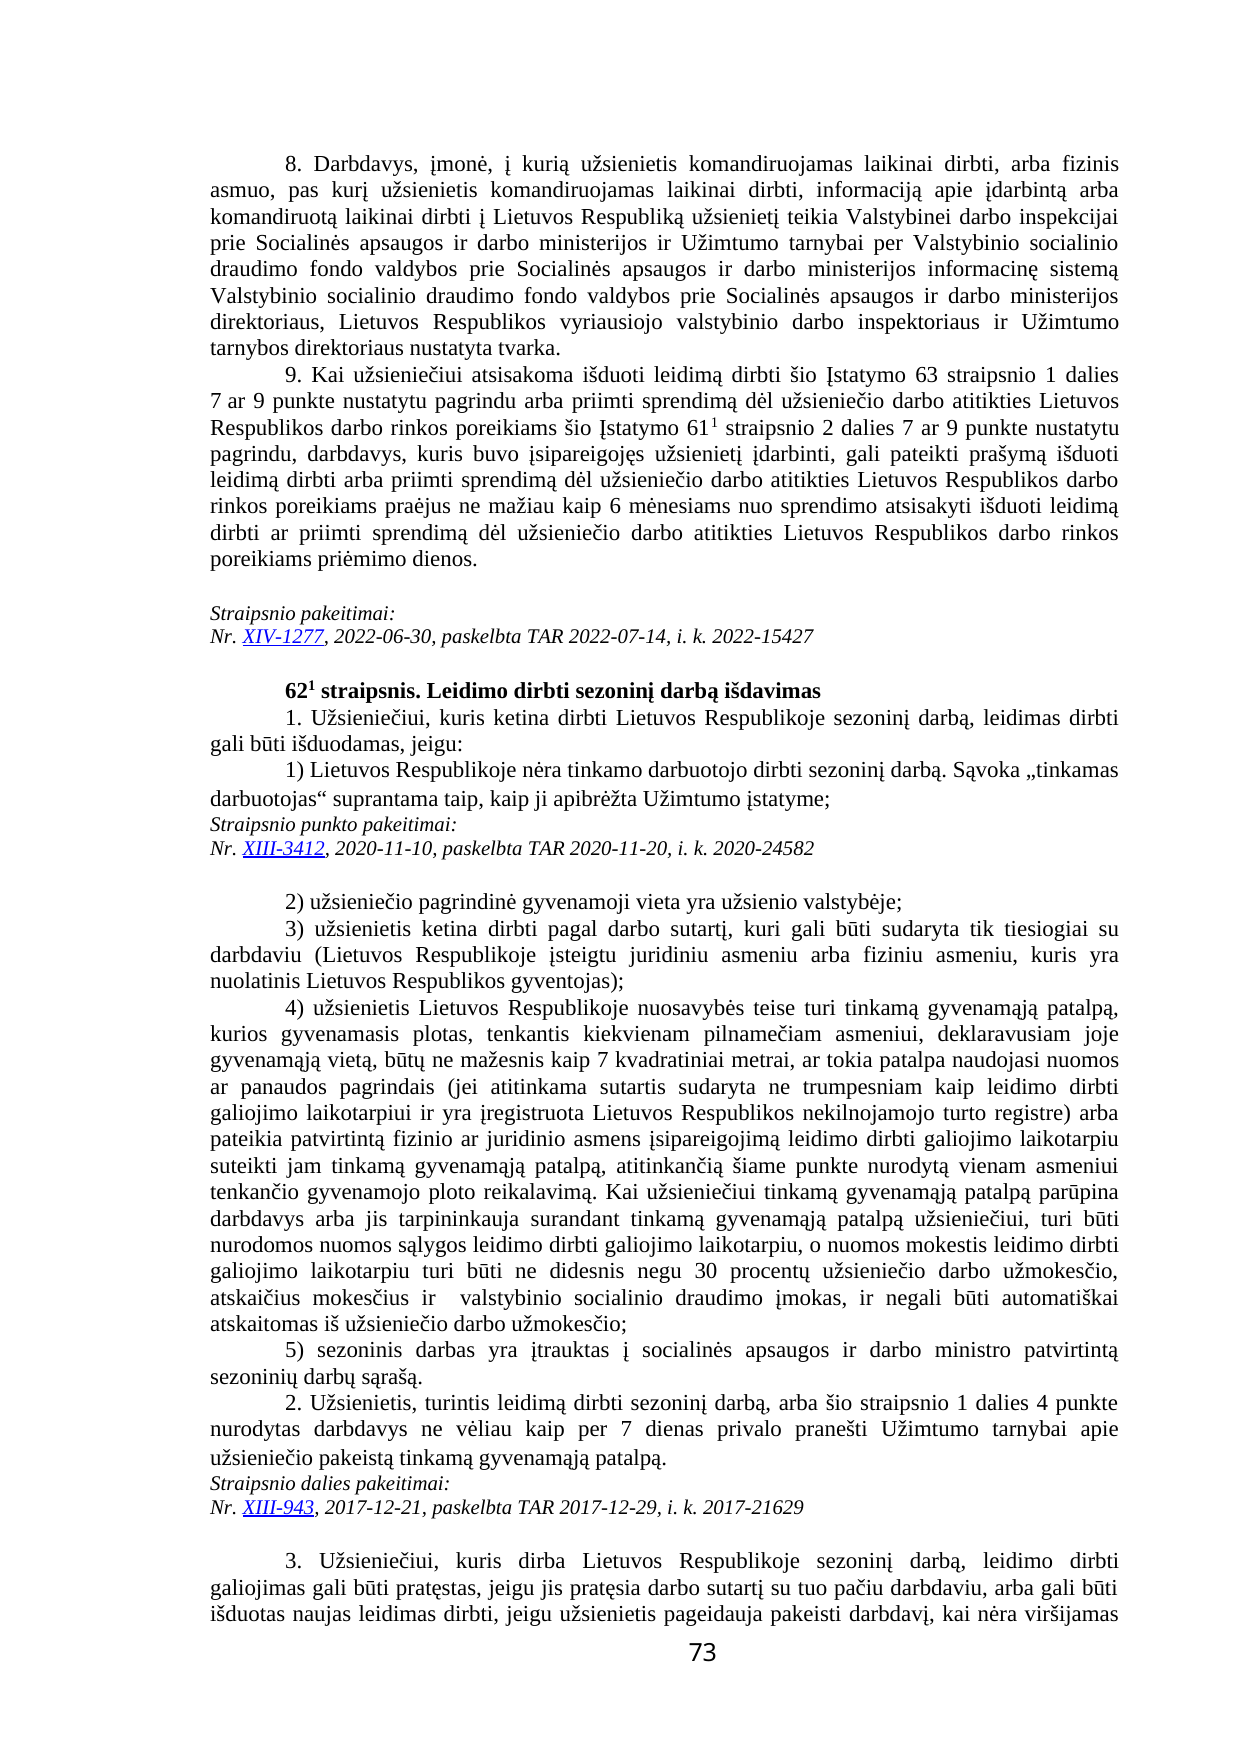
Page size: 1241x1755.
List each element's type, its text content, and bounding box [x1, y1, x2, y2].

text 2) užsieniečio pagrindinė gyvenamoji vieta yra užsienio valstybėje; [210, 888, 1120, 915]
text 621 straipsnis. Leidimo dirbti sezoninį darbą išdavimas [210, 677, 1120, 704]
text 3. Užsieniečiui, kuris dirba Lietuvos Respublikoje sezoninį darbą, leidimo dirbti galiojimas gali būti pratęstas, jeigu jis pratęsia darbo sutartį su tuo pačiu darbdaviu, arba gali būti išduotas naujas leidimas dirbti, jeigu užsienietis pageidauja pakeisti darbdavį, kai nėra viršijamas [210, 1547, 1120, 1626]
text 2. Užsienietis, turintis leidimą dirbti sezoninį darbą, arba šio straipsnio 1 dalies 4 punkte nurodytas darbdavys ne vėliau kaip per 7 dienas privalo pranešti Užimtumo tarnybai apie užsieniečio pakeistą tinkamą gyvenamąją patalpą. [210, 1389, 1120, 1471]
text Straipsnio punkto pakeitimai: [210, 811, 1120, 836]
text 4) užsienietis Lietuvos Respublikoje nuosavybės teise turi tinkamą gyvenamąją patalpą, kurios gyvenamasis plotas, tenkantis kiekvienam pilnamečiam asmeniui, deklaravusiam joje gyvenamąją vietą, būtų ne mažesnis kaip 7 kvadratiniai metrai, ar tokia patalpa naudojasi nuomos ar panaudos pagrindais (jei atitinkama sutartis sudaryta ne trumpesniam kaip leidimo dirbti galiojimo laikotarpiui ir yra įregistruota Lietuvos Respublikos nekilnojamojo turto registre) arba pateikia patvirtintą fizinio ar juridinio asmens įsipareigojimą leidimo dirbti galiojimo laikotarpiu suteikti jam tinkamą gyvenamąją patalpą, atitinkančią šiame punkte nurodytą vienam asmeniui tenkančio gyvenamojo ploto reikalavimą. Kai užsieniečiui tinkamą gyvenamąją patalpą parūpina darbdavys arba jis tarpininkauja surandant tinkamą gyvenamąją patalpą užsieniečiui, turi būti nurodomos nuomos sąlygos leidimo dirbti galiojimo laikotarpiu, o nuomos mokestis leidimo dirbti galiojimo laikotarpiu turi būti ne didesnis negu 30 procentų užsieniečio darbo užmokesčio, atskaičius mokesčius ir valstybinio socialinio draudimo įmokas, ir negali būti automatiškai atskaitomas iš užsieniečio darbo užmokesčio; [210, 994, 1120, 1336]
text Nr. XIII-943, 2017-12-21, paskelbta TAR 2017-12-29, i. k. 2017-21629 [210, 1494, 1120, 1519]
text Straipsnio pakeitimai: [210, 600, 1120, 624]
text Nr. XIII-3412, 2020-11-10, paskelbta TAR 2020-11-20, i. k. 2020-24582 [210, 836, 1120, 859]
text 3) užsienietis ketina dirbti pagal darbo sutartį, kuri gali būti sudaryta tik tiesiogiai su darbdaviu (Lietuvos Respublikoje įsteigtu juridiniu asmeniu arba fiziniu asmeniu, kuris yra nuolatinis Lietuvos Respublikos gyventojas); [210, 915, 1120, 994]
text 9. Kai užsieniečiui atsisakoma išduoti leidimą dirbti šio Įstatymo 63 straipsnio 1 dalies 7 ar 9 punkte nustatytu pagrindu arba priimti sprendimą dėl užsieniečio darbo atitikties Lietuvos Respublikos darbo rinkos poreikiams šio Įstatymo 611 straipsnio 2 dalies 7 ar 9 punkte nustatytu pagrindu, darbdavys, kuris buvo įsipareigojęs užsienietį įdarbinti, gali pateikti prašymą išduoti leidimą dirbti arba priimti sprendimą dėl užsieniečio darbo atitikties Lietuvos Respublikos darbo rinkos poreikiams praėjus ne mažiau kaip 6 mėnesiams nuo sprendimo atsisakyti išduoti leidimą dirbti ar priimti sprendimą dėl užsieniečio darbo atitikties Lietuvos Respublikos darbo rinkos poreikiams priėmimo dienos. [210, 361, 1120, 572]
text Nr. XIV-1277, 2022-06-30, paskelbta TAR 2022-07-14, i. k. 2022-15427 [210, 624, 1120, 648]
text 5) sezoninis darbas yra įtrauktas į socialinės apsaugos ir darbo ministro patvirtintą sezoninių darbų sąrašą. [210, 1336, 1120, 1389]
text 1. Užsieniečiui, kuris ketina dirbti Lietuvos Respublikoje sezoninį darbą, leidimas dirbti gali būti išduodamas, jeigu: [210, 704, 1120, 756]
text Straipsnio dalies pakeitimai: [210, 1471, 1120, 1494]
text 1) Lietuvos Respublikoje nėra tinkamo darbuotojo dirbti sezoninį darbą. Sąvoka „tinkamas darbuotojas“ suprantama taip, kaip ji apibrėžta Užimtumo įstatyme; [210, 756, 1120, 811]
text 8. Darbdavys, įmonė, į kurią užsienietis komandiruojamas laikinai dirbti, arba fizinis asmuo, pas kurį užsienietis komandiruojamas laikinai dirbti, informaciją apie įdarbintą arba komandiruotą laikinai dirbti į Lietuvos Respubliką užsienietį teikia Valstybinei darbo inspekcijai prie Socialinės apsaugos ir darbo ministerijos ir Užimtumo tarnybai per Valstybinio socialinio draudimo fondo valdybos prie Socialinės apsaugos ir darbo ministerijos informacinę sistemą Valstybinio socialinio draudimo fondo valdybos prie Socialinės apsaugos ir darbo ministerijos direktoriaus, Lietuvos Respublikos vyriausiojo valstybinio darbo inspektoriaus ir Užimtumo tarnybos direktoriaus nustatyta tvarka. [210, 150, 1120, 361]
